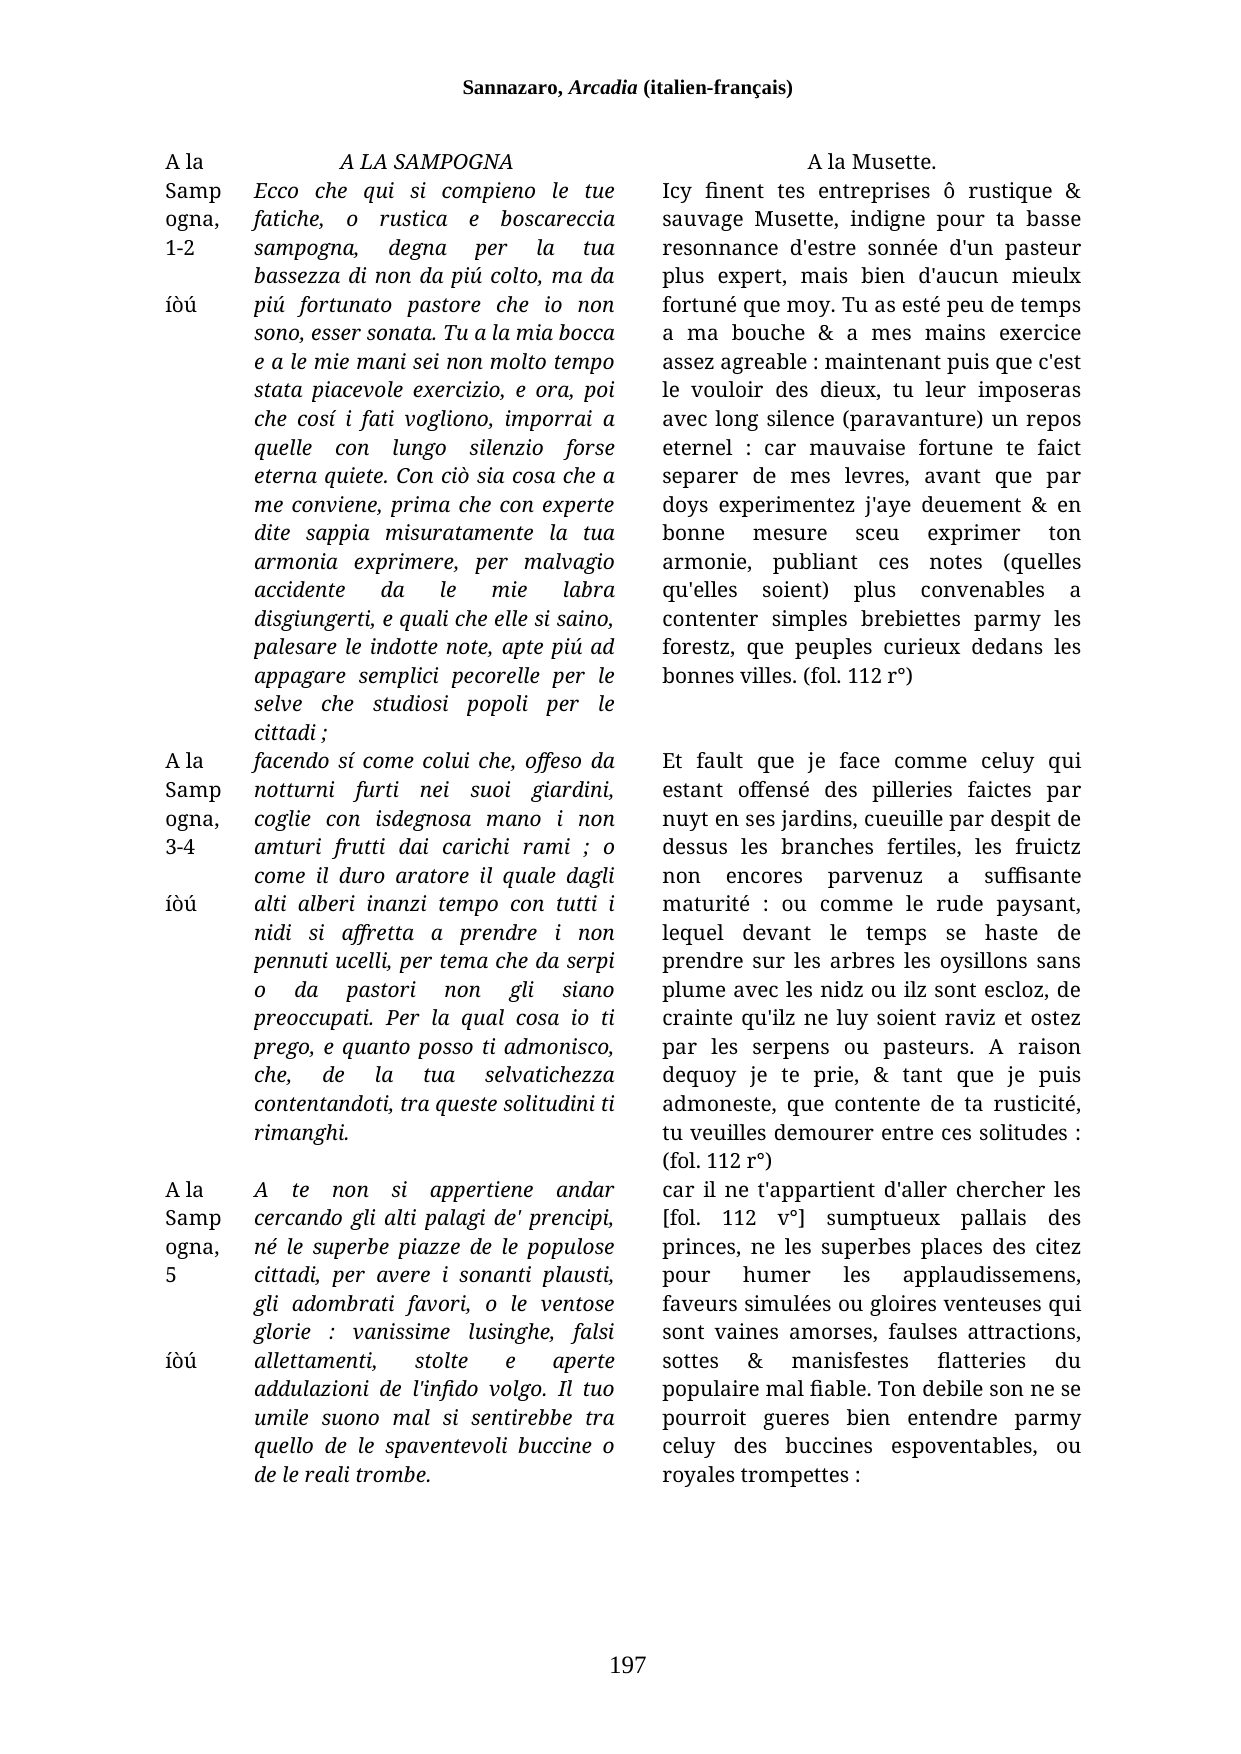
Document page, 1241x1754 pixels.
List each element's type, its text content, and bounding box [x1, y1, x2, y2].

table_cell facendo sí come colui che, offeso da notturni furti nei suoi giardini, coglie con isdegnosa mano i non amturi frutti dai carichi rami ; o come il duro aratore il quale dagli alti alberi inanzi tempo con tutti i nidi si affretta a prendre i non pennuti ucelli, per tema che da serpi o da pastori non gli siano preoccupati. Per la qual cosa io ti prego, e quanto posso ti admonisco, che, de la tua selvatichezza contentandoti, tra queste solitudini ti rimanghi. [232, 746, 640, 1174]
table_cell A LA SAMPOGNA Ecco che qui si compieno le tue fatiche, o rustica e boscareccia sampogna, degna per la tua bassezza di non da piú colto, ma da piú fortunato pastore che io non sono, esser sonata. Tu a la mia bocca e a le mie mani sei non molto tempo stata piacevole exercizio, e ora, poi che cosí i fati vogliono, imporrai a quelle con lungo silenzio forse eterna quiete. Con ciò sia cosa che a me conviene, prima che con experte dite sappia misuratamente la tua armonia exprimere, per malvagio accidente da le mie labra disgiungerti, e quali che elle si saino, palesare le indotte note, apte piú ad appagare semplici pecorelle per le selve che studiosi popoli per le cittadi ; [232, 147, 640, 746]
table_cell A la Musette. Icy finent tes entreprises ô rustique & sauvage Musette, indigne pour ta basse resonnance d'estre sonnée d'un pasteur plus expert, mais bien d'aucun mieulx fortuné que moy. Tu as esté peu de temps a ma bouche & a mes mains exercice assez agreable : maintenant puis que c'est le vouloir des dieux, tu leur imposeras avec long silence (paravanture) un repos eternel : car mauvaise fortune te faict separer de mes levres, avant que par doys experimentez j'aye deuement & en bonne mesure sceu exprimer ton armonie, publiant ces notes (quelles qu'elles soient) plus convenables a contenter simples brebiettes parmy les forestz, que peuples curieux dedans les bonnes villes. (fol. 112 r°) [640, 147, 1104, 746]
table_cell A te non si appertiene andar cercando gli alti palagi de' prencipi, né le superbe piazze de le populose cittadi, per avere i sonanti plausti, gli adombrati favori, o le ventose glorie : vanissime lusinghe, falsi allettamenti, stolte e aperte addulazioni de l'infido volgo. Il tuo umile suono mal si sentirebbe tra quello de le spaventevoli buccine o de le reali trombe. [232, 1175, 640, 1488]
table_cell A la Sampogna, 3-4 íòú [158, 746, 232, 1174]
table_cell A la Sampogna, 1-2 íòú [158, 147, 232, 746]
table_cell car il ne t'appartient d'aller chercher les [fol. 112 v°] sumptueux pallais des princes, ne les superbes places des citez pour humer les applaudissemens, faveurs simulées ou gloires venteuses qui sont vaines amorses, faulses attractions, sottes & manisfestes flatteries du populaire mal fiable. Ton debile son ne se pourroit gueres bien entendre parmy celuy des buccines espoventables, ou royales trompettes : [640, 1175, 1104, 1488]
table_cell Et fault que je face comme celuy qui estant offensé des pilleries faictes par nuyt en ses jardins, cueuille par despit de dessus les branches fertiles, les fruictz non encores parvenuz a suffisante maturité : ou comme le rude paysant, lequel devant le temps se haste de prendre sur les arbres les oysillons sans plume avec les nidz ou ilz sont escloz, de crainte qu'ilz ne luy soient raviz et ostez par les serpens ou pasteurs. A raison dequoy je te prie, & tant que je puis admoneste, que contente de ta rusticité, tu veuilles demourer entre ces solitudes : (fol. 112 r°) [640, 746, 1104, 1174]
table_cell A la Sampogna, 5 íòú [158, 1175, 232, 1488]
